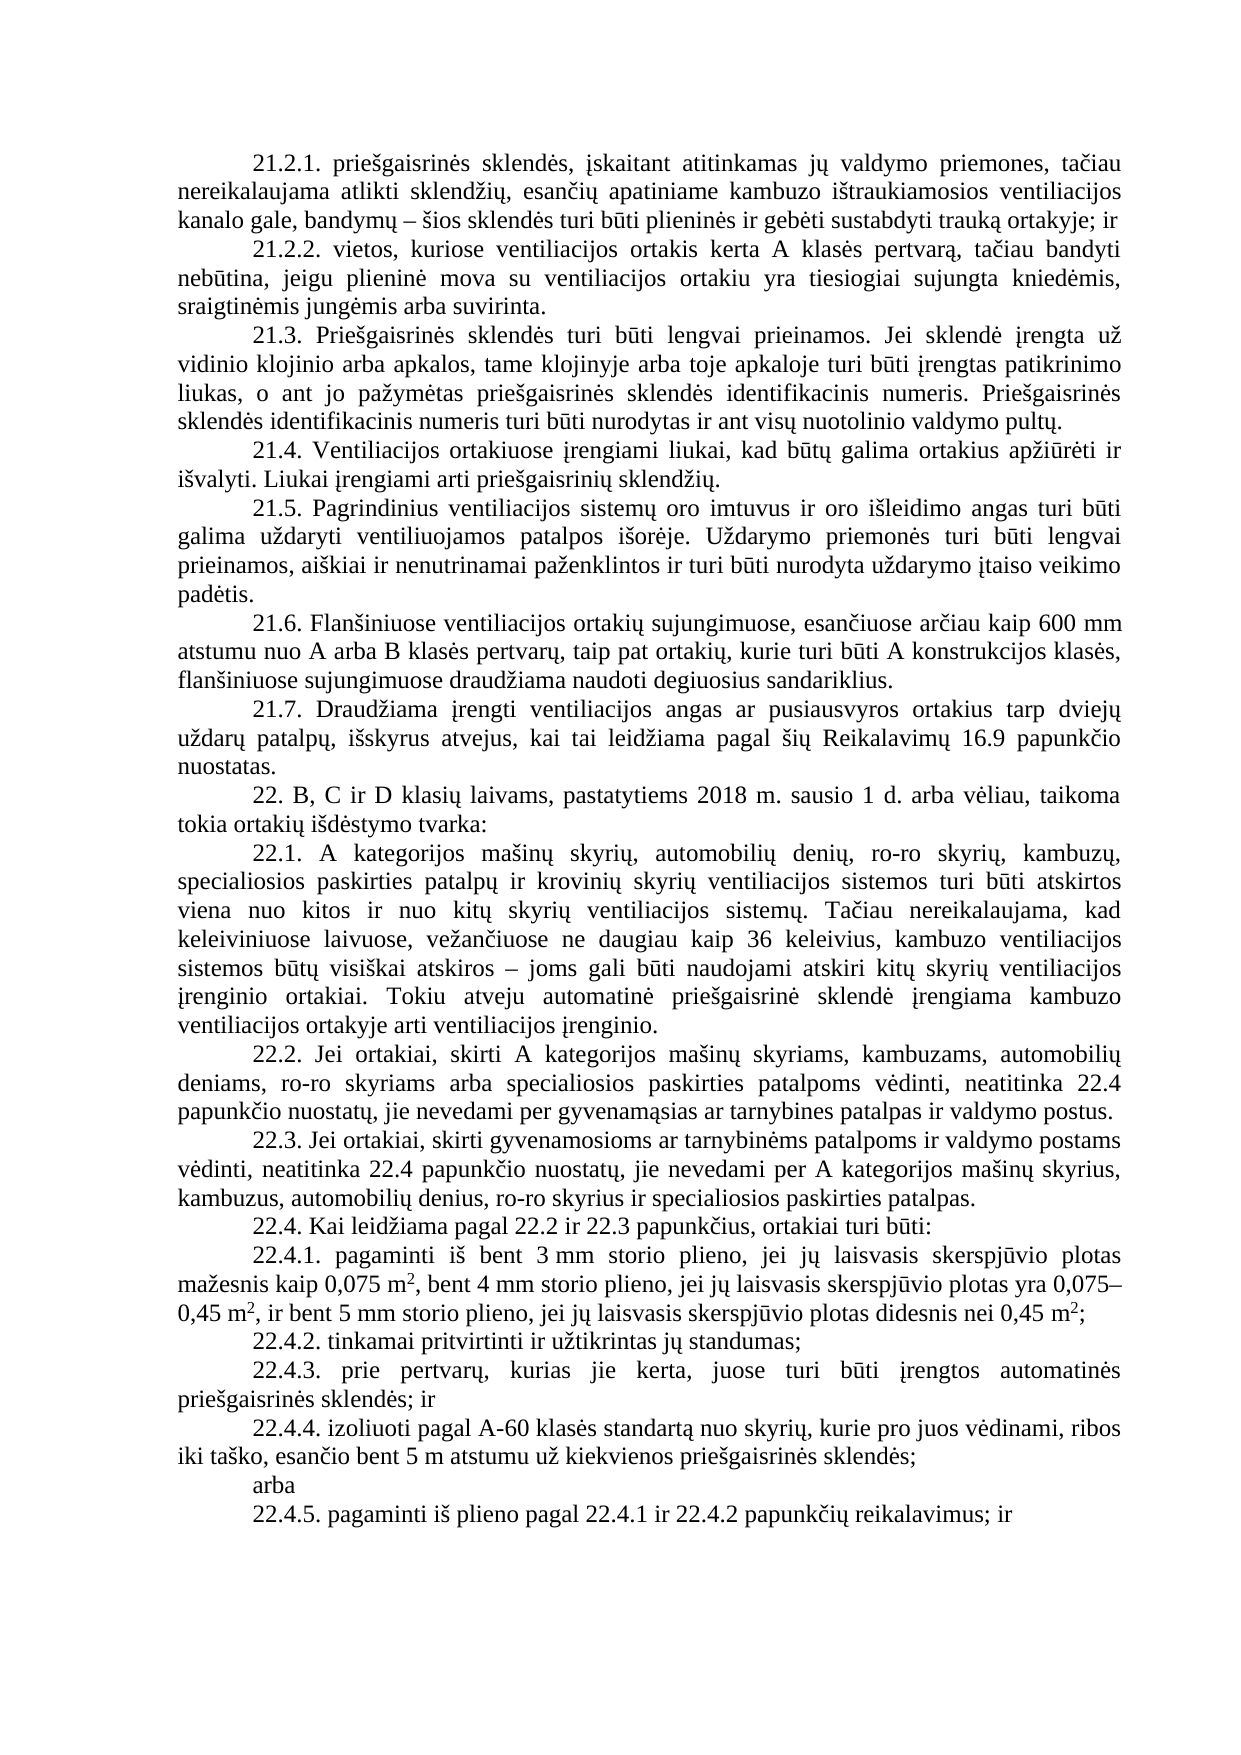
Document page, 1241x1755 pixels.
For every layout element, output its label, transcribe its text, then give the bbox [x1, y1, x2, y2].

text 22.4.4. izoliuoti pagal A-60 klasės standartą nuo skyrių, kurie pro juos vėdinami, ribos iki taško, esančio bent 5 m atstumu už kiekvienos priešgaisrinės sklendės; [177, 1413, 1122, 1470]
text 21.2.2. vietos, kuriose ventiliacijos ortakis kerta A klasės pertvarą, tačiau bandyti nebūtina, jeigu plieninė mova su ventiliacijos ortakiu yra tiesiogiai sujungta kniedėmis, sraigtinėmis jungėmis arba suvirinta. [177, 234, 1122, 320]
text 21.5. Pagrindinius ventiliacijos sistemų oro imtuvus ir oro išleidimo angas turi būti galima uždaryti ventiliuojamos patalpos išorėje. Uždarymo priemonės turi būti lengvai prieinamos, aiškiai ir nenutrinamai paženklintos ir turi būti nurodyta uždarymo įtaiso veikimo padėtis. [177, 493, 1122, 608]
text 22.4.3. prie pertvarų, kurias jie kerta, juose turi būti įrengtos automatinės priešgaisrinės sklendės; ir [177, 1355, 1122, 1413]
text 21.4. Ventiliacijos ortakiuose įrengiami liukai, kad būtų galima ortakius apžiūrėti ir išvalyti. Liukai įrengiami arti priešgaisrinių sklendžių. [177, 435, 1122, 493]
text 22. B, C ir D klasių laivams, pastatytiems 2018 m. sausio 1 d. arba vėliau, taikoma tokia ortakių išdėstymo tvarka: [177, 780, 1122, 838]
text 22.4.2. tinkamai pritvirtinti ir užtikrintas jų standumas; [177, 1326, 1122, 1355]
text 21.6. Flanšiniuose ventiliacijos ortakių sujungimuose, esančiuose arčiau kaip 600 mm atstumu nuo A arba B klasės pertvarų, taip pat ortakių, kurie turi būti A konstrukcijos klasės, flanšiniuose sujungimuose draudžiama naudoti degiuosius sandariklius. [177, 608, 1122, 694]
text 21.2.1. priešgaisrinės sklendės, įskaitant atitinkamas jų valdymo priemones, tačiau nereikalaujama atlikti sklendžių, esančių apatiniame kambuzo ištraukiamosios ventiliacijos kanalo gale, bandymų – šios sklendės turi būti plieninės ir gebėti sustabdyti trauką ortakyje; ir [177, 148, 1122, 234]
text 22.4.5. pagaminti iš plieno pagal 22.4.1 ir 22.4.2 papunkčių reikalavimus; ir [177, 1499, 1122, 1528]
text 22.3. Jei ortakiai, skirti gyvenamosioms ar tarnybinėms patalpoms ir valdymo postams vėdinti, neatitinka 22.4 papunkčio nuostatų, jie nevedami per A kategorijos mašinų skyrius, kambuzus, automobilių denius, ro-ro skyrius ir specialiosios paskirties patalpas. [177, 1125, 1122, 1211]
text 22.2. Jei ortakiai, skirti A kategorijos mašinų skyriams, kambuzams, automobilių deniams, ro-ro skyriams arba specialiosios paskirties patalpoms vėdinti, neatitinka 22.4 papunkčio nuostatų, jie nevedami per gyvenamąsias ar tarnybines patalpas ir valdymo postus. [177, 1039, 1122, 1125]
text 22.1. A kategorijos mašinų skyrių, automobilių denių, ro-ro skyrių, kambuzų, specialiosios paskirties patalpų ir krovinių skyrių ventiliacijos sistemos turi būti atskirtos viena nuo kitos ir nuo kitų skyrių ventiliacijos sistemų. Tačiau nereikalaujama, kad keleiviniuose laivuose, vežančiuose ne daugiau kaip 36 keleivius, kambuzo ventiliacijos sistemos būtų visiškai atskiros – joms gali būti naudojami atskiri kitų skyrių ventiliacijos įrenginio ortakiai. Tokiu atveju automatinė priešgaisrinė sklendė įrengiama kambuzo ventiliacijos ortakyje arti ventiliacijos įrenginio. [177, 838, 1122, 1039]
text 22.4. Kai leidžiama pagal 22.2 ir 22.3 papunkčius, ortakiai turi būti: [177, 1211, 1122, 1240]
text 21.3. Priešgaisrinės sklendės turi būti lengvai prieinamos. Jei sklendė įrengta už vidinio klojinio arba apkalos, tame klojinyje arba toje apkaloje turi būti įrengtas patikrinimo liukas, o ant jo pažymėtas priešgaisrinės sklendės identifikacinis numeris. Priešgaisrinės sklendės identifikacinis numeris turi būti nurodytas ir ant visų nuotolinio valdymo pultų. [177, 320, 1122, 435]
text 21.7. Draudžiama įrengti ventiliacijos angas ar pusiausvyros ortakius tarp dviejų uždarų patalpų, išskyrus atvejus, kai tai leidžiama pagal šių Reikalavimų 16.9 papunkčio nuostatas. [177, 694, 1122, 780]
text 22.4.1. pagaminti iš bent 3 mm storio plieno, jei jų laisvasis skerspjūvio plotas mažesnis kaip 0,075 m2, bent 4 mm storio plieno, jei jų laisvasis skerspjūvio plotas yra 0,075–0,45 m2, ir bent 5 mm storio plieno, jei jų laisvasis skerspjūvio plotas didesnis nei 0,45 m2; [177, 1240, 1122, 1326]
text arba [177, 1470, 1122, 1499]
